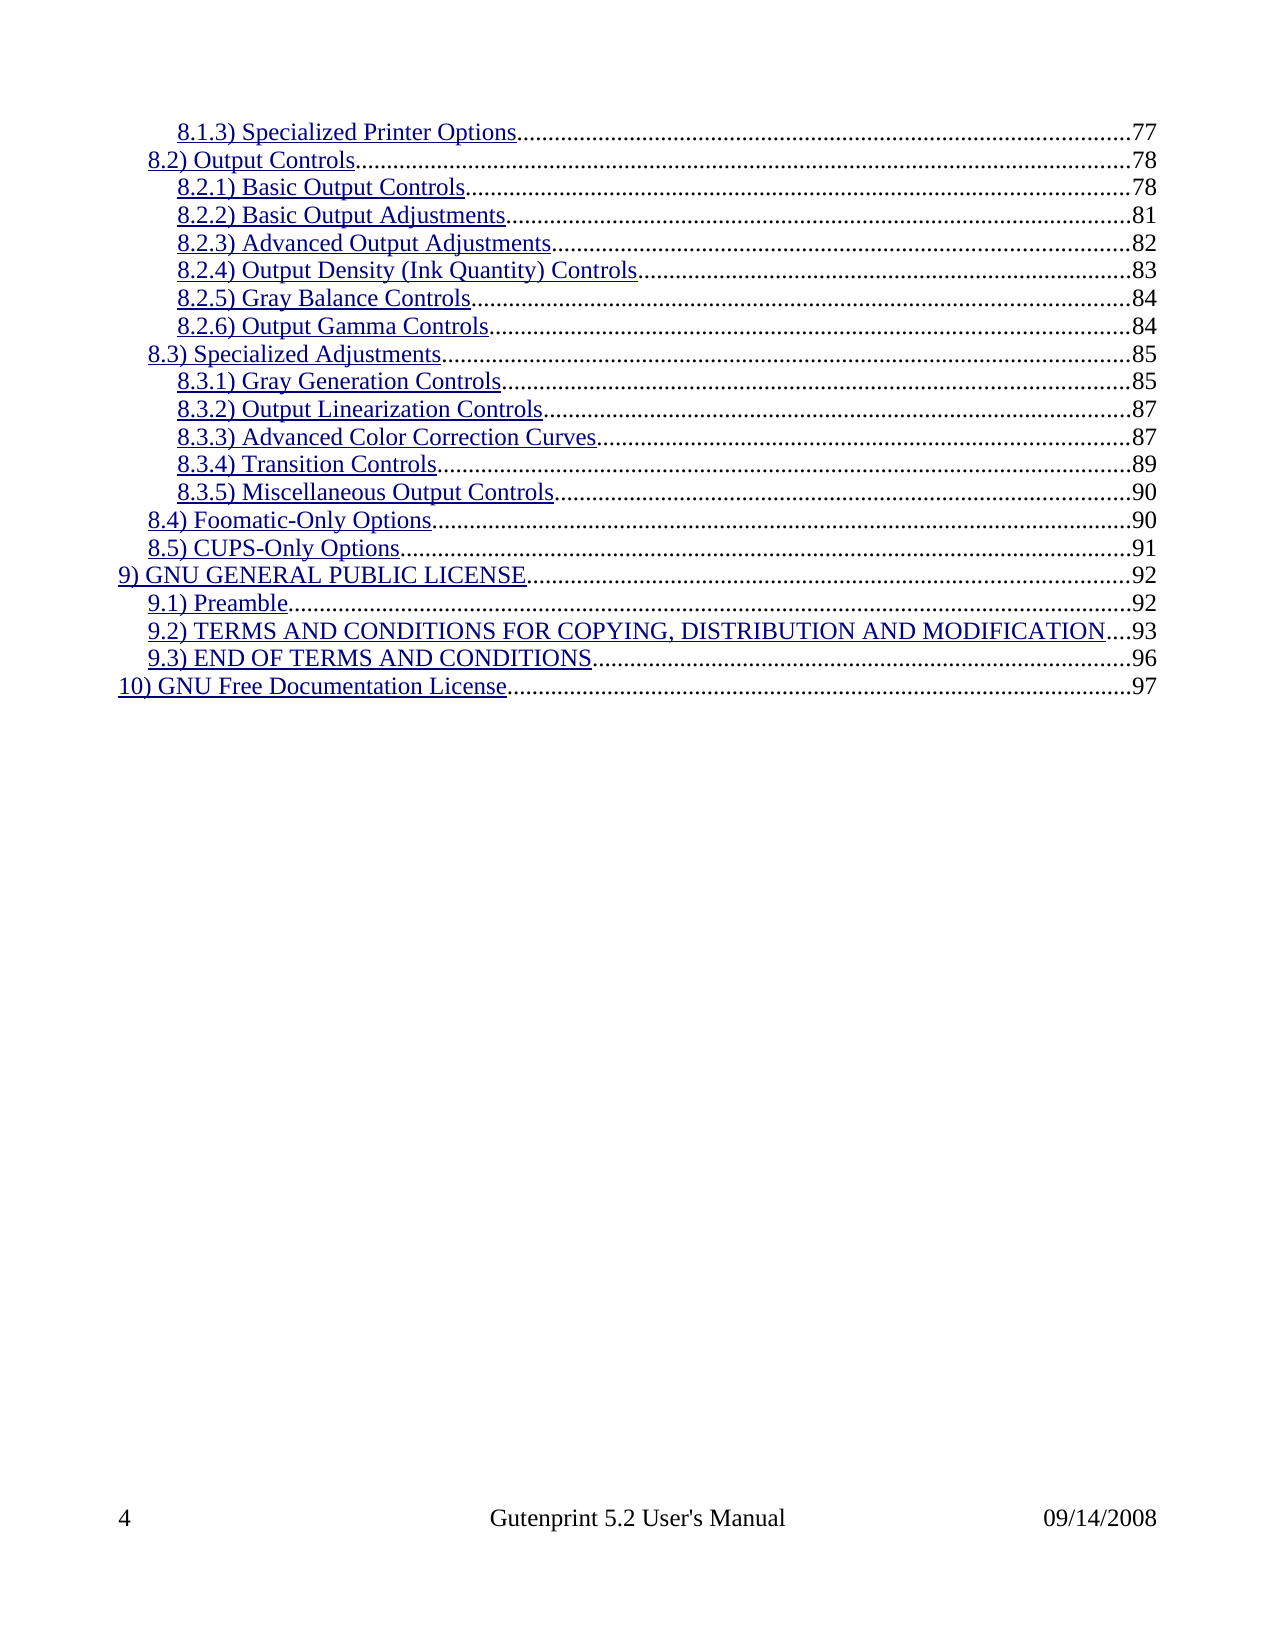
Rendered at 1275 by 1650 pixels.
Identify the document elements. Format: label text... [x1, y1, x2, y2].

text 9) GNU GENERAL PUBLIC LICENSE 92 [118, 561, 1157, 589]
text 8.3.4) Transition Controls 89 [177, 451, 1157, 478]
text 8.1.3) Specialized Printer Options 77 [177, 118, 1157, 146]
text 8.3.1) Gray Generation Controls 85 [177, 367, 1157, 395]
text 8.3.5) Miscellaneous Output Controls 90 [177, 478, 1157, 506]
text 8.2.4) Output Density (Ink Quantity) Controls 83 [177, 257, 1157, 284]
text 9.1) Preamble 92 [148, 589, 1157, 617]
text 9.3) END OF TERMS AND CONDITIONS 96 [148, 644, 1157, 672]
text 8.2) Output Controls 78 [148, 146, 1157, 173]
text 8.3.3) Advanced Color Correction Curves 87 [177, 423, 1157, 451]
text 8.2.5) Gray Balance Controls 84 [177, 284, 1157, 312]
text 8.2.1) Basic Output Controls 78 [177, 173, 1157, 201]
text 9.2) TERMS AND CONDITIONS FOR COPYING, DISTRIBUTION AND MODIFICATION 93 [148, 617, 1157, 644]
text 8.4) Foomatic-Only Options 90 [148, 506, 1157, 534]
text 8.2.2) Basic Output Adjustments 81 [177, 201, 1157, 229]
text 8.2.6) Output Gamma Controls 84 [177, 312, 1157, 340]
text 10) GNU Free Documentation License 97 [118, 672, 1157, 700]
text 8.5) CUPS-Only Options 91 [148, 534, 1157, 561]
text 8.2.3) Advanced Output Adjustments 82 [177, 229, 1157, 257]
text 8.3.2) Output Linearization Controls 87 [177, 395, 1157, 423]
text 8.3) Specialized Adjustments 85 [148, 340, 1157, 367]
